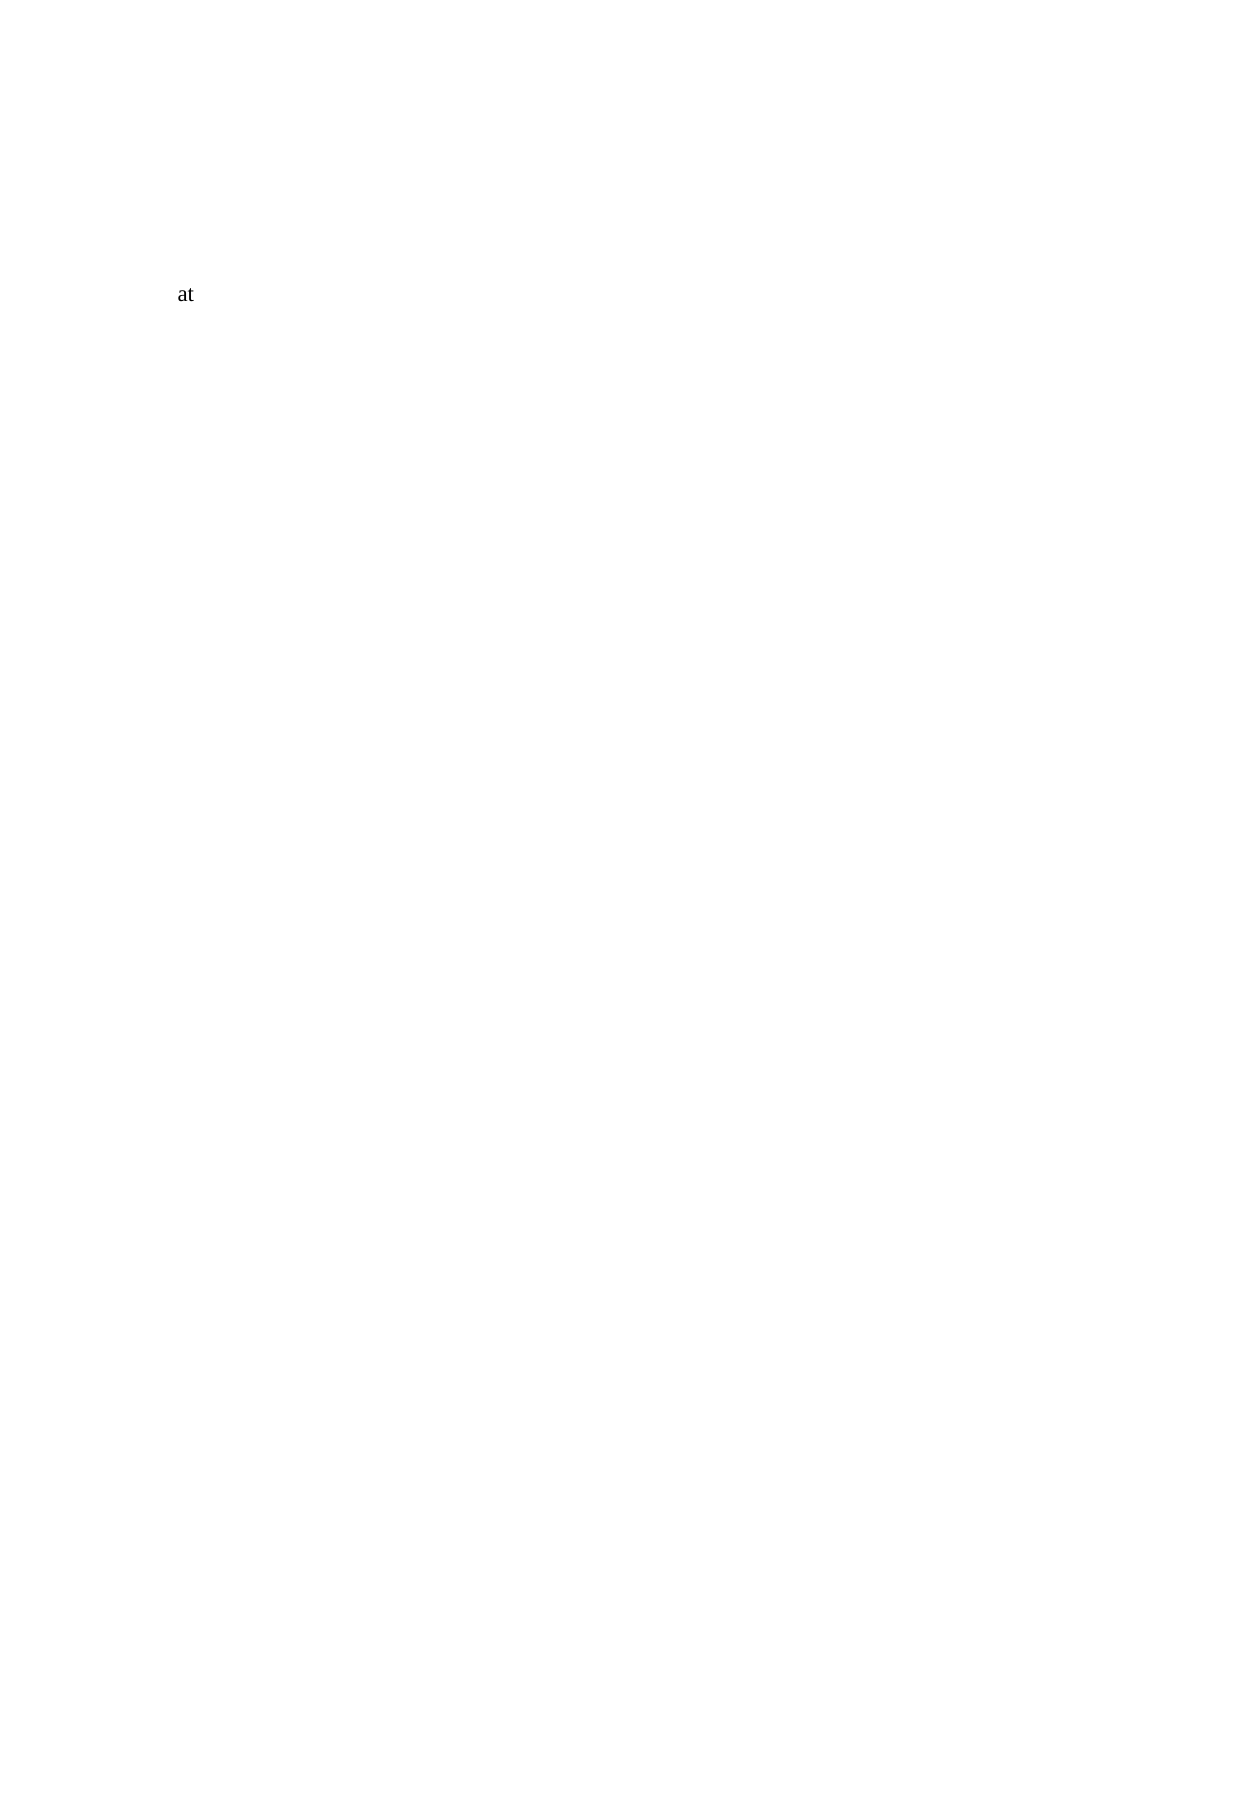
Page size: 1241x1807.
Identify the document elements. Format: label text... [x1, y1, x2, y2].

text at [177, 280, 1128, 307]
